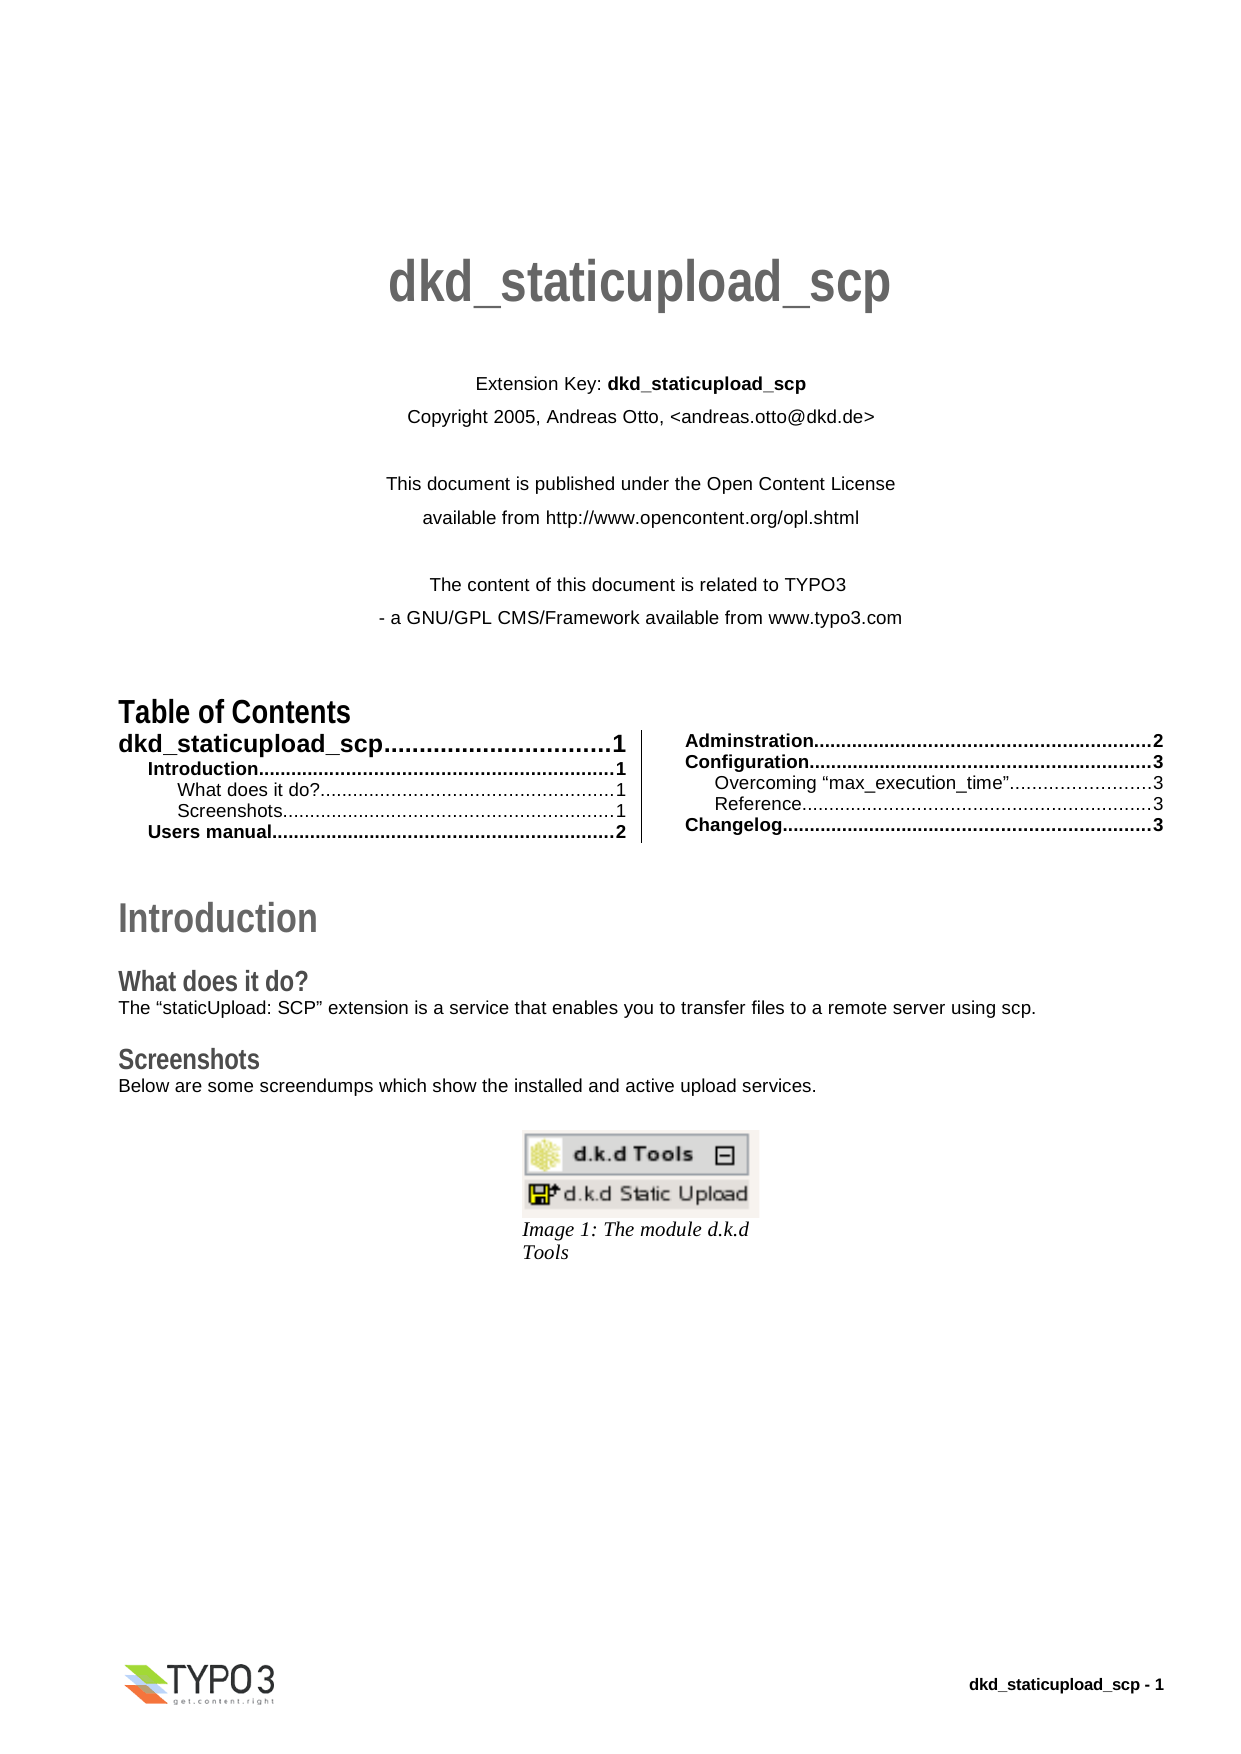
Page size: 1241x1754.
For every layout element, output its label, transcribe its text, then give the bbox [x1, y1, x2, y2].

subtitle What does it do? [118, 965, 1163, 998]
text The content of this document is related to TYPO3 [118, 574, 1163, 595]
text Introduction 1 [148, 758, 626, 779]
text Screenshots 1 [177, 800, 626, 821]
text Configuration 3 [685, 751, 1163, 772]
subtitle dkd_staticupload_scp [118, 247, 1163, 314]
text Adminstration 2 [685, 730, 1163, 751]
text Changelog 3 [685, 814, 1163, 836]
text Image 1: The module d.k.d Tools [522, 1218, 759, 1264]
text What does it do? 1 [177, 779, 626, 800]
text Users manual 2 [148, 821, 626, 842]
text Overcoming “max_execution_time” 3 [714, 772, 1163, 793]
picture [119, 1659, 280, 1710]
text Reference 3 [714, 793, 1163, 814]
text Below are some screendumps which show the installed and active upload services. [118, 1075, 1163, 1096]
text Copyright 2005, Andreas Otto, <andreas.otto@dkd.de> [118, 406, 1163, 427]
text This document is published under the Open Content License [118, 473, 1163, 494]
picture [522, 1130, 760, 1218]
text dkd_staticupload_scp 1 [118, 730, 626, 758]
text - a GNU/GPL CMS/Framework available from www.typo3.com [118, 608, 1163, 629]
subtitle Screenshots [118, 1042, 1163, 1075]
subtitle Introduction [118, 893, 1163, 941]
text The “staticUpload: SCP” extension is a service that enables you to transfer files to a remote server using scp. [118, 998, 1163, 1019]
text Extension Key: dkd_staticupload_scp [118, 373, 1163, 394]
subtitle Table of Contents [118, 692, 1163, 730]
text available from http://www.opencontent.org/opl.shtml [118, 507, 1163, 528]
